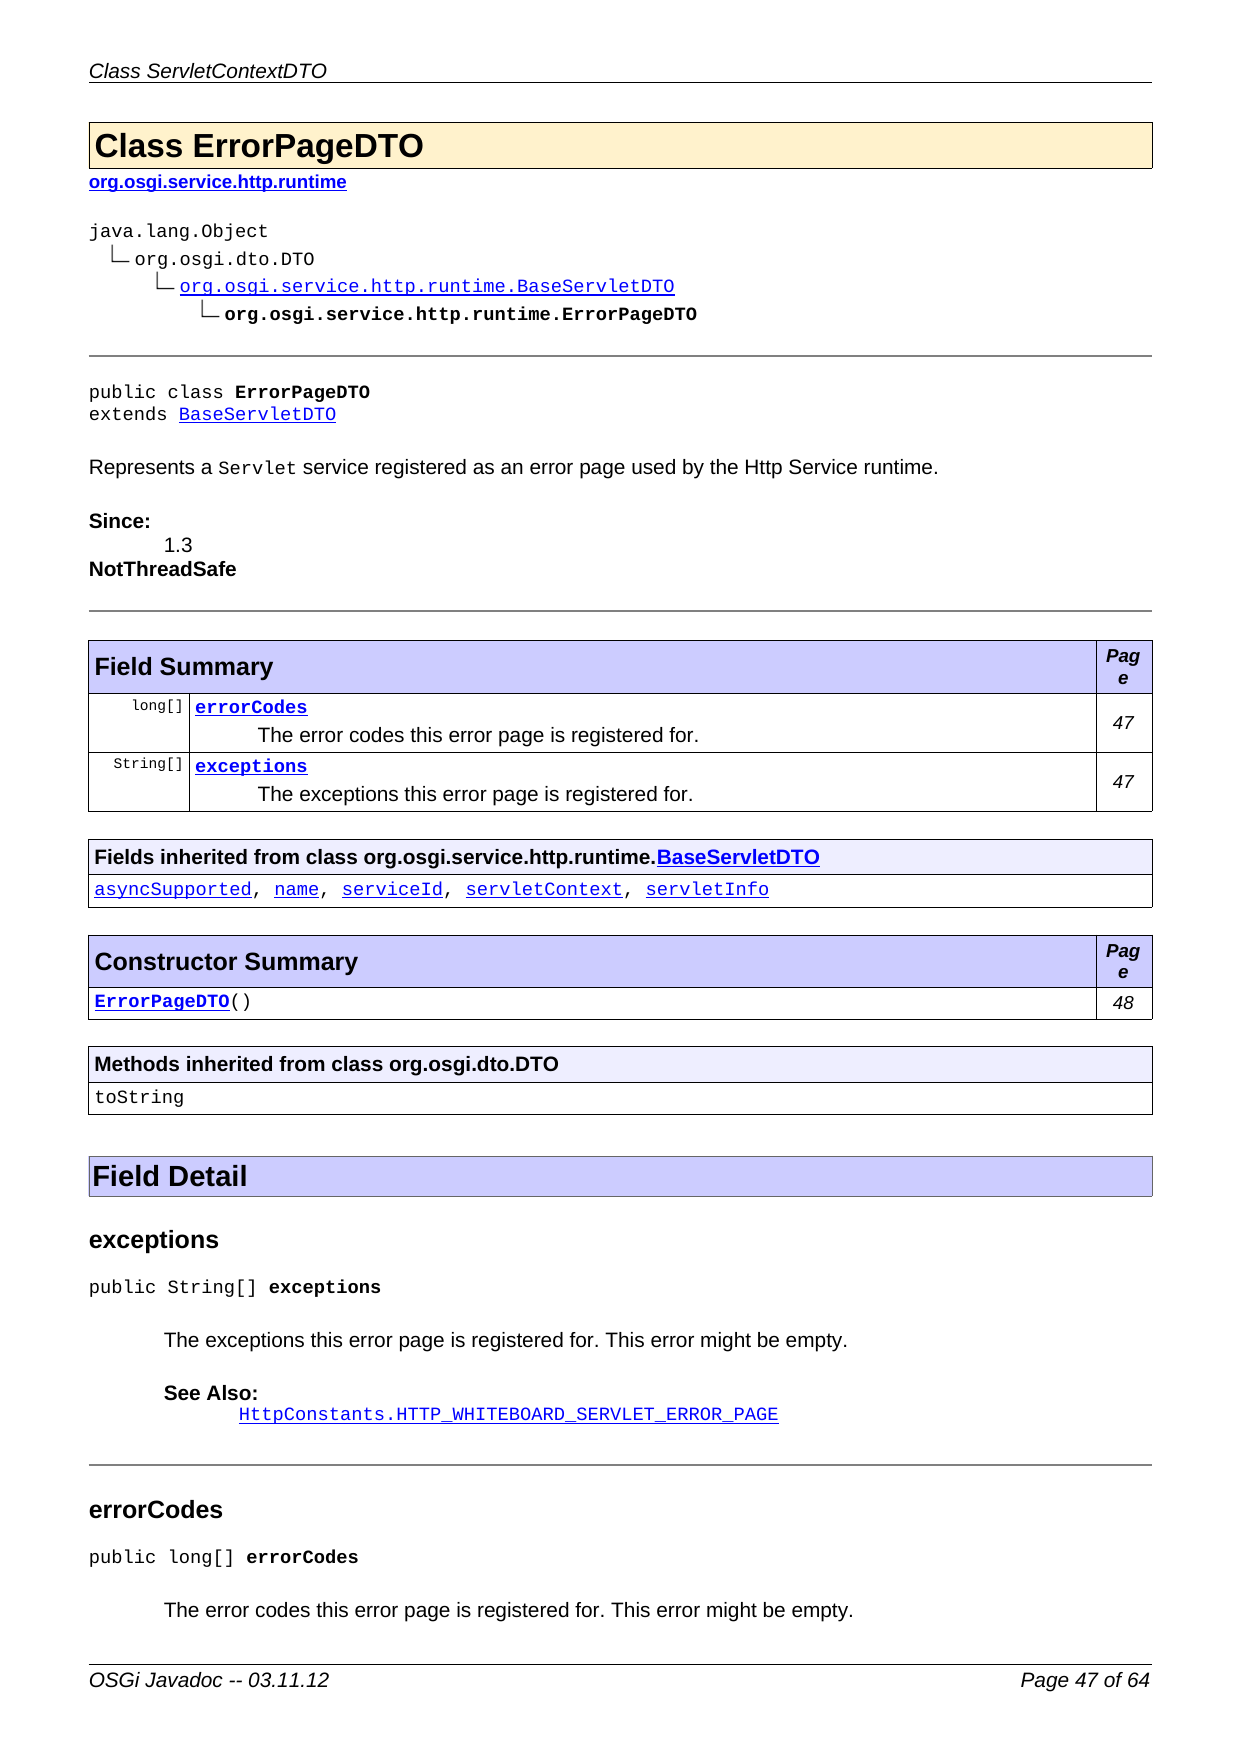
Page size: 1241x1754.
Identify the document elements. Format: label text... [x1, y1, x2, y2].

text public long[] errorCodes [88, 1548, 1152, 1569]
text 1.3 [163, 533, 1152, 557]
text java.lang.Object [88, 222, 1152, 243]
text NotThreadSafe [88, 557, 1152, 581]
text Represents a Servlet service registered as an error page used by the Http Service runtime. [88, 455, 1152, 480]
table_cell asyncSupported, name, serviceId, servletContext, servletInfo [89, 875, 1152, 907]
text Since: [88, 509, 1152, 533]
text extends BaseServletDTO [88, 404, 1152, 426]
subtitle Field Detail [90, 1157, 1152, 1196]
table_cell [1097, 694, 1152, 752]
table_cell String[] [89, 753, 189, 811]
table_header Fields inherited from class org.osgi.service.http.runtime.BaseServletDTO [89, 840, 1152, 874]
subtitle Class ErrorPageDTO [90, 123, 1152, 168]
table_header Page [1097, 936, 1152, 987]
table_cell exceptions The exceptions this error page is registered for. [190, 753, 1096, 811]
text HttpConstants.HTTP_WHITEBOARD_SERVLET_ERROR_PAGE [238, 1405, 1152, 1426]
text org.osgi.service.http.runtime.ErrorPageDTO [88, 298, 1152, 326]
table_header Methods inherited from class org.osgi.dto.DTO [89, 1047, 1152, 1082]
picture [156, 270, 180, 293]
text The exceptions this error page is registered for. This error might be empty. [163, 1328, 1152, 1352]
text org.osgi.service.http.runtime [88, 171, 1152, 193]
table_header Constructor Summary [89, 936, 1096, 987]
table_cell [1097, 988, 1152, 1018]
table_cell ErrorPageDTO() [89, 988, 1096, 1018]
text See Also: [163, 1381, 1152, 1405]
table_cell errorCodes The error codes this error page is registered for. [190, 694, 1096, 752]
text public String[] exceptions [88, 1278, 1152, 1299]
picture [111, 243, 135, 266]
table_header Field Summary [89, 641, 1096, 693]
subtitle errorCodes [88, 1495, 1152, 1523]
text public class ErrorPageDTO [88, 383, 1152, 404]
subtitle exceptions [88, 1225, 1152, 1253]
table_header Page [1097, 641, 1152, 693]
text org.osgi.service.http.runtime.BaseServletDTO [88, 271, 1152, 298]
table_cell long[] [89, 694, 189, 752]
picture [201, 298, 225, 321]
table_cell toString [89, 1083, 1152, 1114]
text org.osgi.dto.DTO [88, 243, 1152, 271]
text The error codes this error page is registered for. This error might be empty. [163, 1598, 1152, 1622]
table_cell [1097, 753, 1152, 811]
